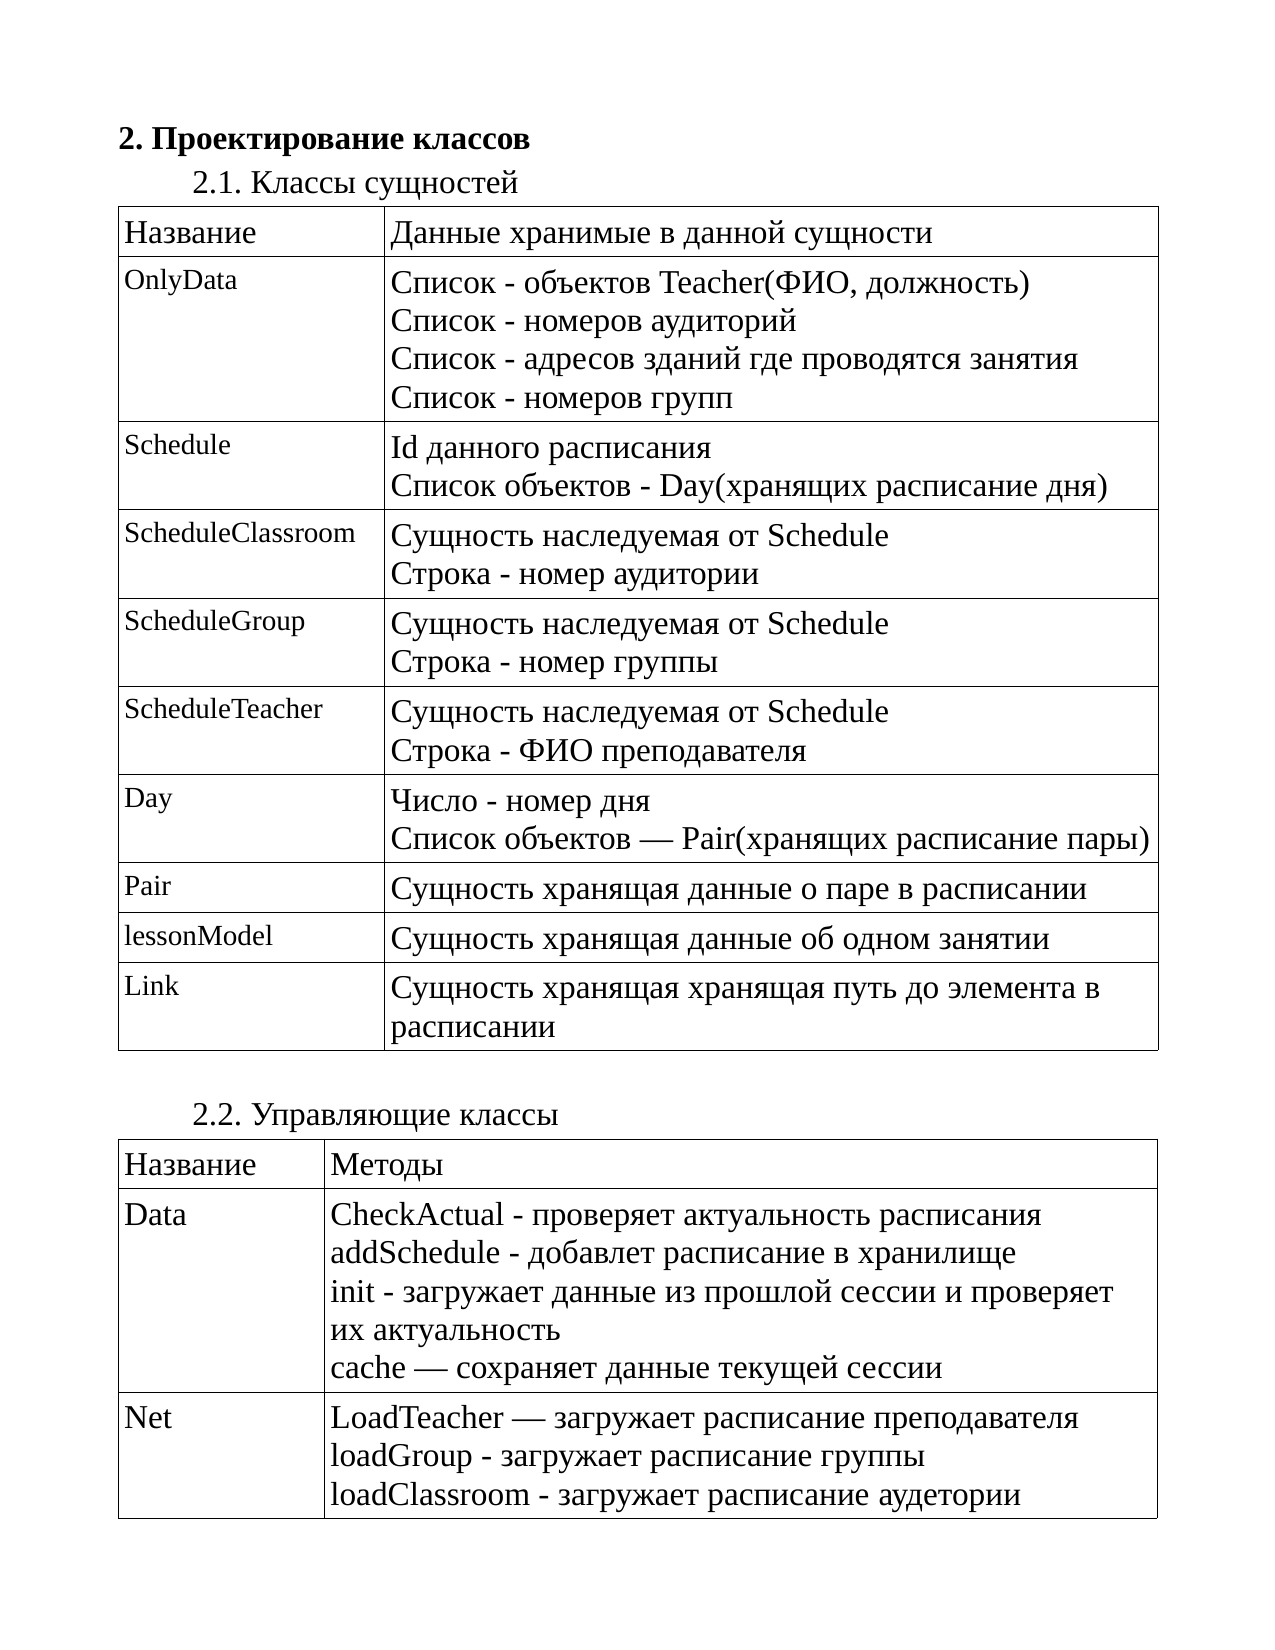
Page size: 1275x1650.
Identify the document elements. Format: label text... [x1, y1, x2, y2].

table_cell Pair [119, 863, 384, 912]
table_cell Список - объектов Teacher(ФИО, должность) Список - номеров аудиторий Список - адресов зданий где проводятся занятия Список - номеров групп [385, 257, 1158, 421]
table_header Название [119, 207, 384, 256]
table_header Данные хранимые в данной сущности [385, 207, 1158, 256]
table_cell ScheduleClassroom [119, 510, 384, 597]
table_header Название [119, 1140, 324, 1188]
text 2.2. Управляющие классы [118, 1094, 1157, 1133]
table_cell Day [119, 775, 384, 862]
table_cell Число - номер дня Список объектов — Pair(хранящих расписание пары) [385, 775, 1158, 862]
table_cell ScheduleTeacher [119, 687, 384, 774]
table_cell CheckActual - проверяет актуальность расписания addSchedule - добавлет расписание в хранилище init - загружает данные из прошлой сессии и проверяет их актуальность cache — сохраняет данные текущей сессии [325, 1189, 1157, 1392]
table_cell Сущность хранящая данные о паре в расписании [385, 863, 1158, 912]
table_cell OnlyData [119, 257, 384, 421]
table_cell Сущность наследуемая от Schedule Строка - ФИО преподавателя [385, 687, 1158, 774]
table_cell LoadTeacher — загружает расписание преподавателя loadGroup - загружает расписание группы loadClassroom - загружает расписание аудетории [325, 1393, 1157, 1518]
table_cell Сущность наследуемая от Schedule Строка - номер группы [385, 599, 1158, 686]
table_cell Id данного расписания Список объектов - Day(хранящих расписание дня) [385, 422, 1158, 509]
table_cell Сущность хранящая хранящая путь до элемента в расписании [385, 963, 1158, 1050]
text 2.1. Классы сущностей [118, 162, 1157, 201]
table_header Методы [325, 1140, 1157, 1188]
table_cell Сущность наследуемая от Schedule Строка - номер аудитории [385, 510, 1158, 597]
table_cell Schedule [119, 422, 384, 509]
text 2. Проектирование классов [118, 118, 1157, 156]
table_cell ScheduleGroup [119, 599, 384, 686]
table_cell Link [119, 963, 384, 1050]
table_cell Сущность хранящая данные об одном занятии [385, 913, 1158, 962]
table_cell Data [119, 1189, 324, 1392]
table_cell lessonModel [119, 913, 384, 962]
table_cell Net [119, 1393, 324, 1518]
